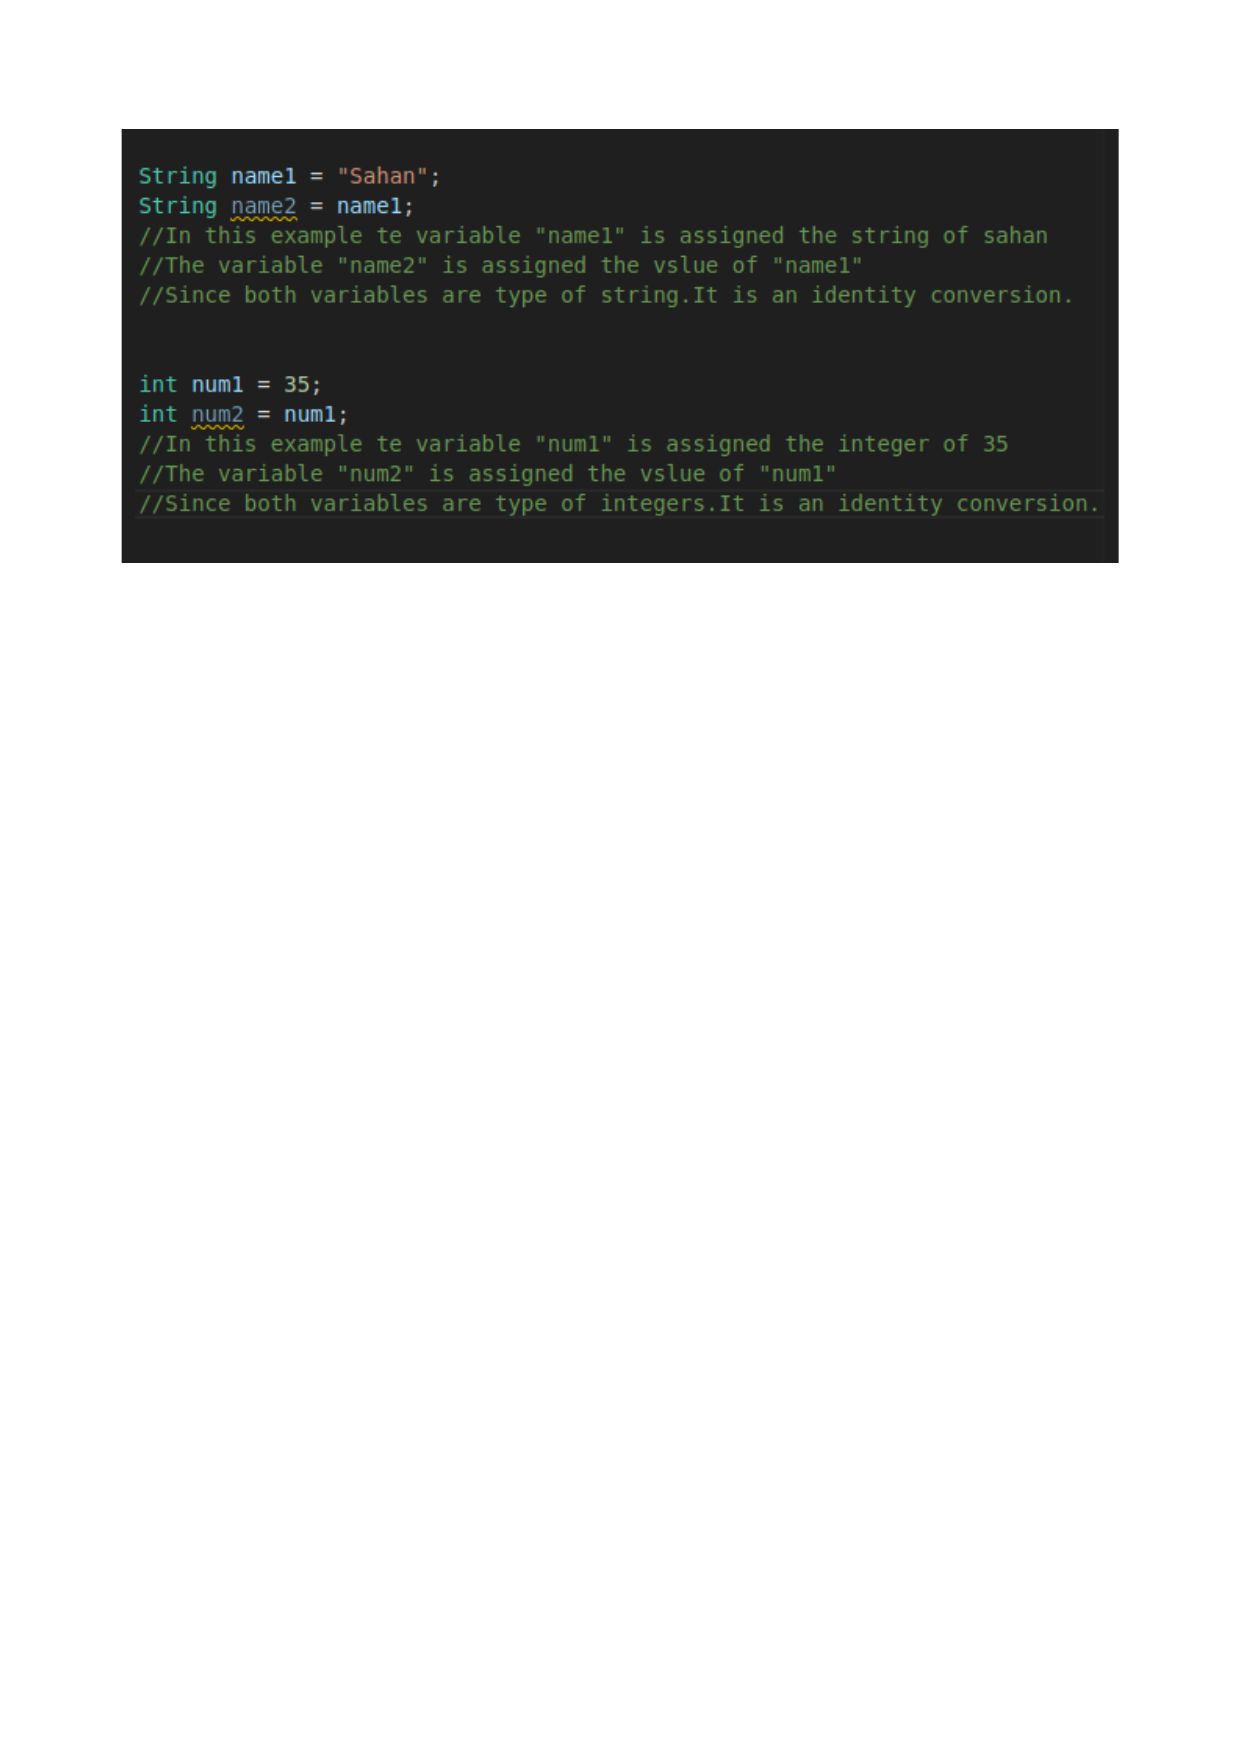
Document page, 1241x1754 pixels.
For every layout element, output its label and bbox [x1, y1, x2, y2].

picture [121, 129, 1119, 563]
